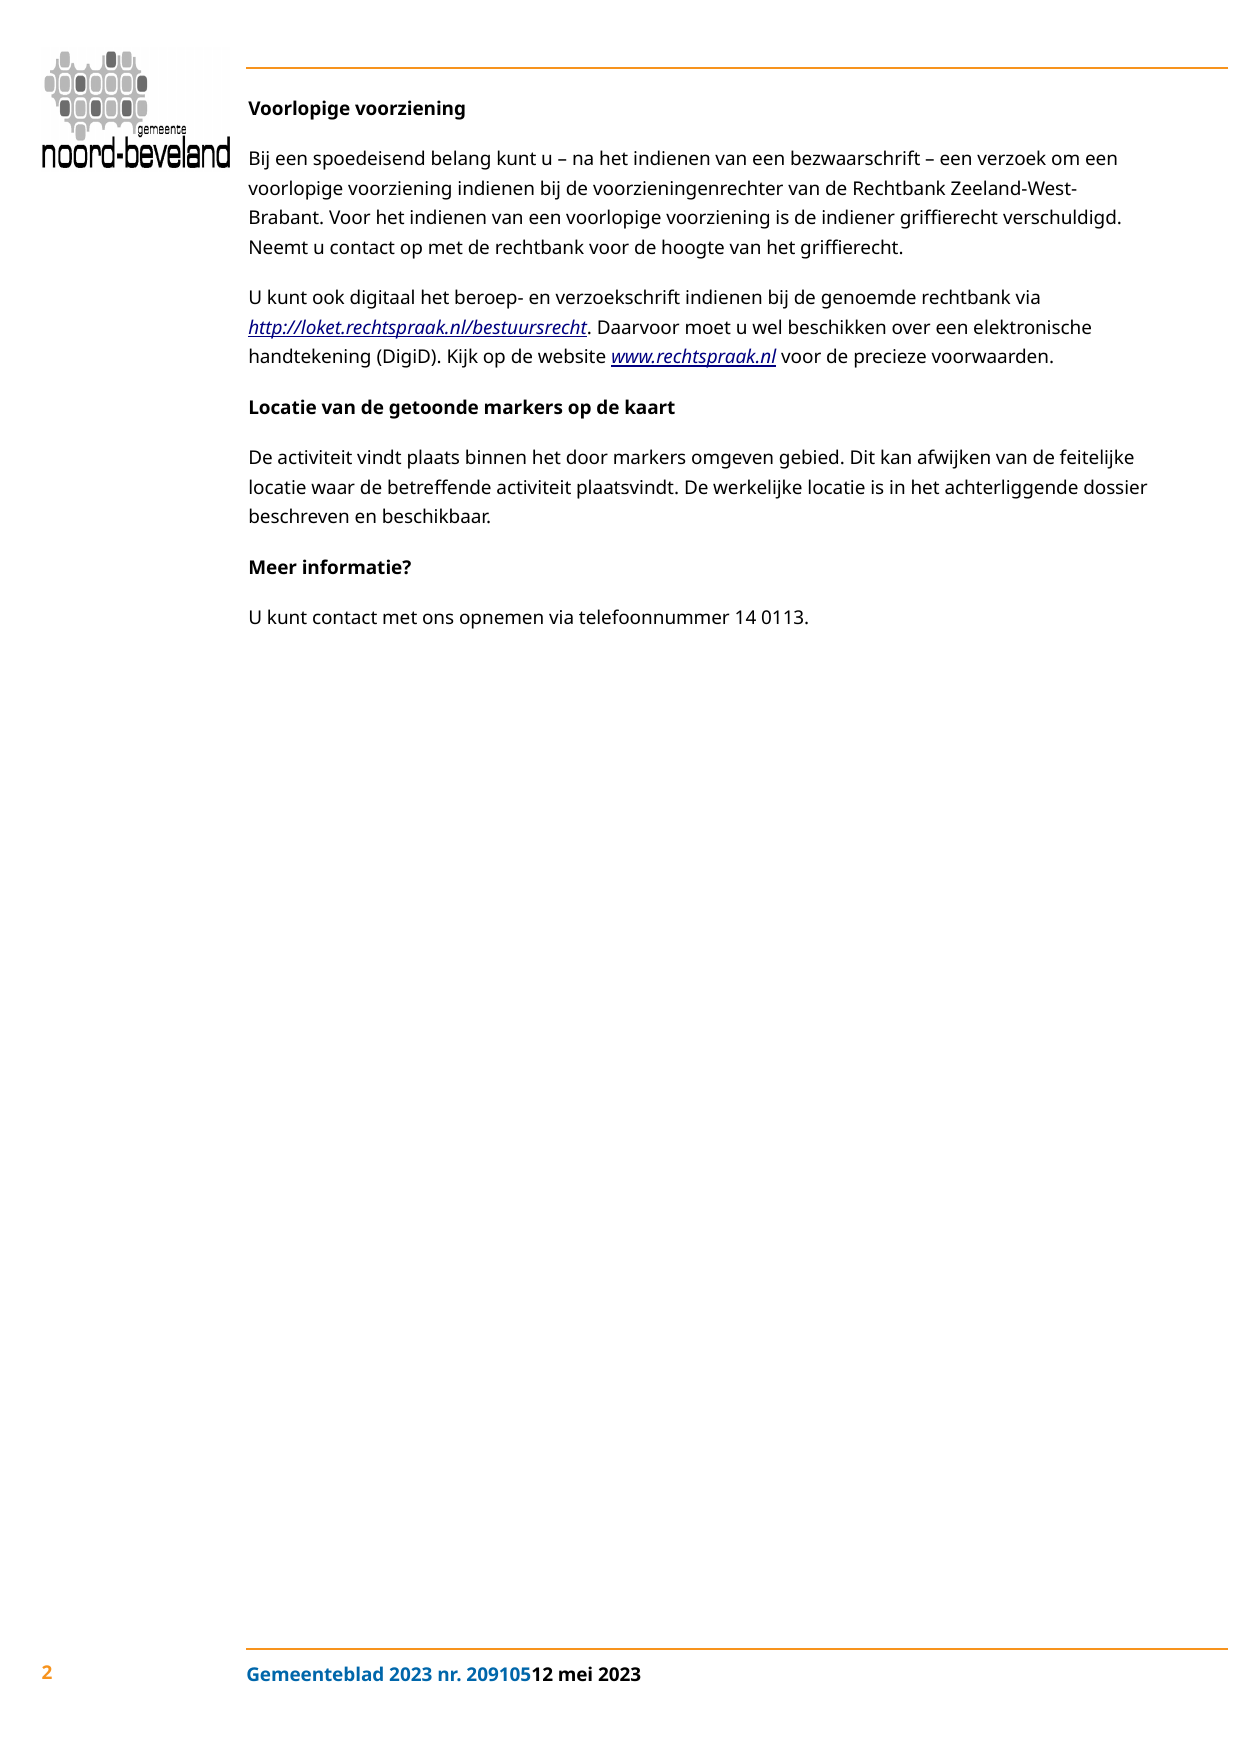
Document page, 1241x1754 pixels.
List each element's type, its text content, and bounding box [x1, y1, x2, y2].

text U kunt contact met ons opnemen via telefoonnummer 14 0113. [248, 604, 1152, 630]
picture [41, 47, 231, 172]
text U kunt ook digitaal het beroep- en verzoekschrift indienen bij de genoemde rechtbank via http://loket.rechtspraak.nl/bestuursrecht. Daarvoor moet u wel beschikken over een elektronische handtekening (DigiD). Kijk op de website www.rechtspraak.nl voor de precieze voorwaarden. [248, 284, 1152, 369]
text Meer informatie? [248, 554, 1152, 580]
text Voorlopige voorziening [248, 95, 1152, 121]
text Bij een spoedeisend belang kunt u – na het indienen van een bezwaarschrift – een verzoek om een voorlopige voorziening indienen bij de voorzieningenrechter van de Rechtbank Zeeland-West-Brabant. Voor het indienen van een voorlopige voorziening is de indiener griffierecht verschuldigd. Neemt u contact op met de rechtbank voor de hoogte van het griffierecht. [248, 145, 1152, 260]
text Locatie van de getoonde markers op de kaart [248, 394, 1152, 420]
text De activiteit vindt plaats binnen het door markers omgeven gebied. Dit kan afwijken van de feitelijke locatie waar de betreffende activiteit plaatsvindt. De werkelijke locatie is in het achterliggende dossier beschreven en beschikbaar. [248, 444, 1152, 529]
